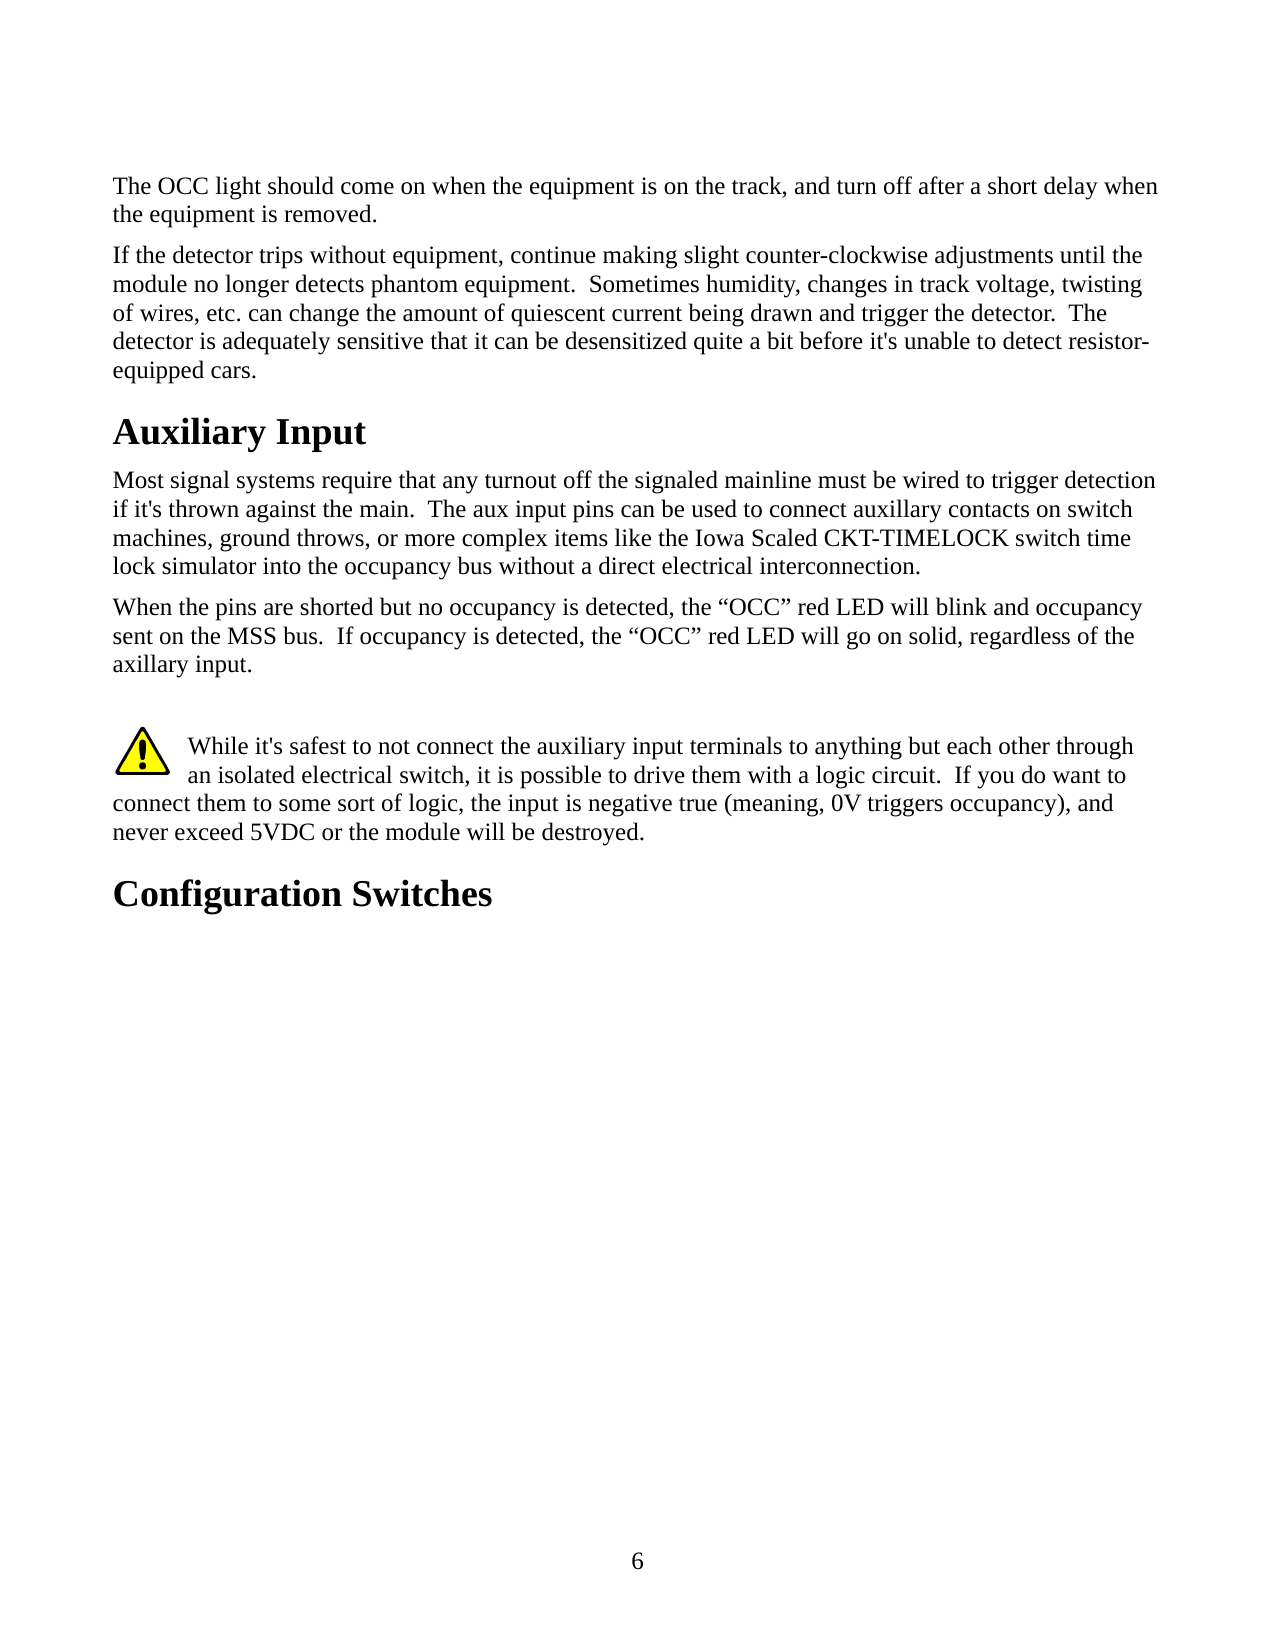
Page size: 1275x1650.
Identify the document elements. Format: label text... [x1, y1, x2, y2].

subtitle Auxiliary Input [112, 409, 1162, 453]
text When the pins are shorted but no occupancy is detected, the “OCC” red LED will blink and occupancy sent on the MSS bus. If occupancy is detected, the “OCC” red LED will go on solid, regardless of the axillary input. [112, 592, 1162, 678]
text If the detector trips without equipment, continue making slight counter-clockwise adjustments until the module no longer detects phantom equipment. Sometimes humidity, changes in track voltage, twisting of wires, etc. can change the amount of quiescent current being drawn and trigger the detector. The detector is adequately sensitive that it can be desensitized quite a bit before it's unable to detect resistor-equipped cars. [112, 240, 1162, 384]
text While it's safest to not connect the auxiliary input terminals to anything but each other through an isolated electrical switch, it is possible to drive them with a logic circuit. If you do want to connect them to some sort of logic, the input is negative true (meaning, 0V triggers occupancy), and never exceed 5VDC or the module will be destroyed. [112, 731, 1162, 846]
picture [112, 724, 173, 778]
text Most signal systems require that any turnout off the signaled mainline must be wired to trigger detection if it's thrown against the main. The aux input pins can be used to connect auxillary contacts on switch machines, ground throws, or more complex items like the Iowa Scaled CKT-TIMELOCK switch time lock simulator into the occupancy bus without a direct electrical interconnection. [112, 465, 1162, 580]
subtitle Configuration Switches [112, 871, 1162, 915]
text The OCC light should come on when the equipment is on the track, and turn off after a short delay when the equipment is removed. [112, 171, 1162, 228]
